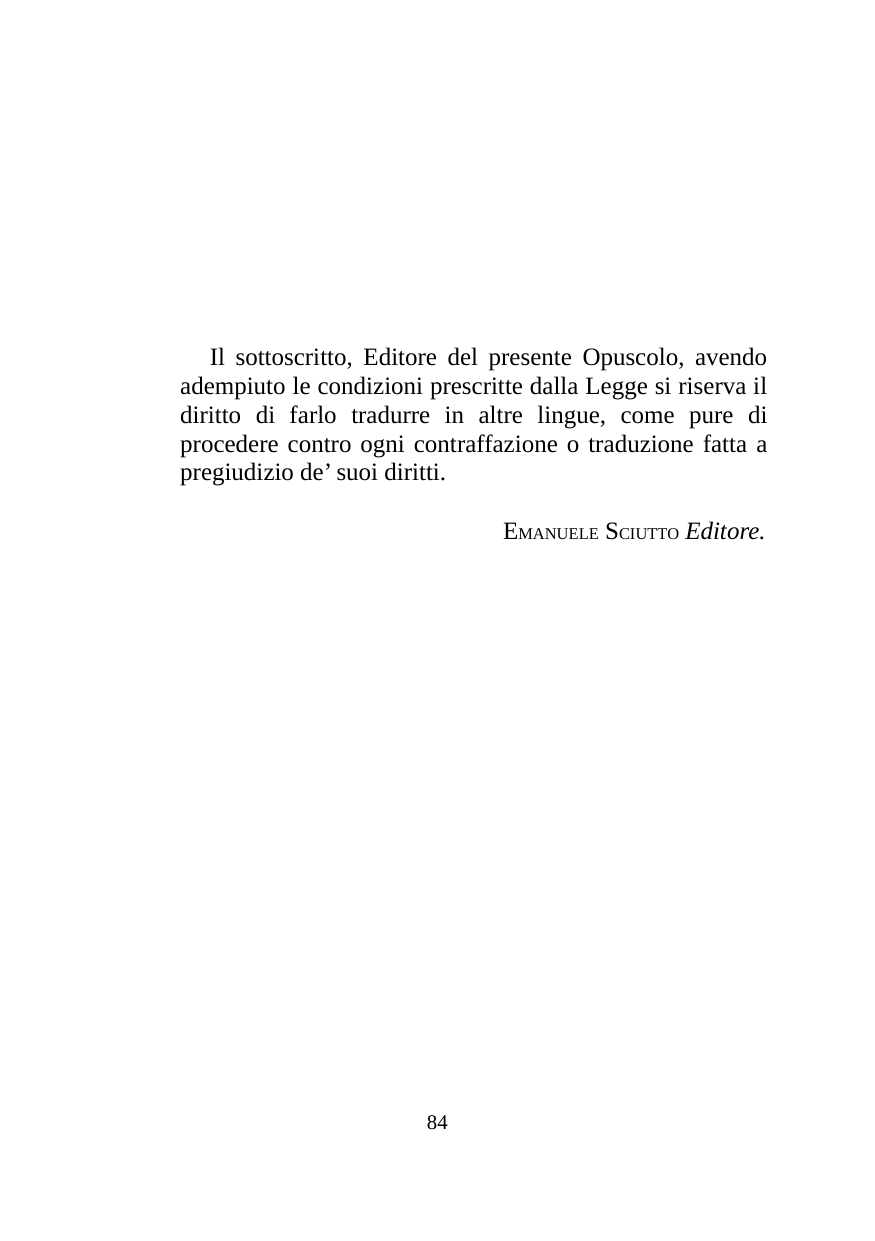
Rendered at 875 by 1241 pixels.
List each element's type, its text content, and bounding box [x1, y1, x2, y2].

text Il sottoscritto, Editore del presente Opuscolo, avendo adempiuto le condizioni prescritte dalla Legge si riserva il diritto di farlo tradurre in altre lingue, come pure di procedere contro ogni contraffazione o traduzione fatta a pregiudizio de’ suoi diritti. [180, 342, 768, 486]
text Emanuele Sciutto Editore. [180, 516, 768, 544]
